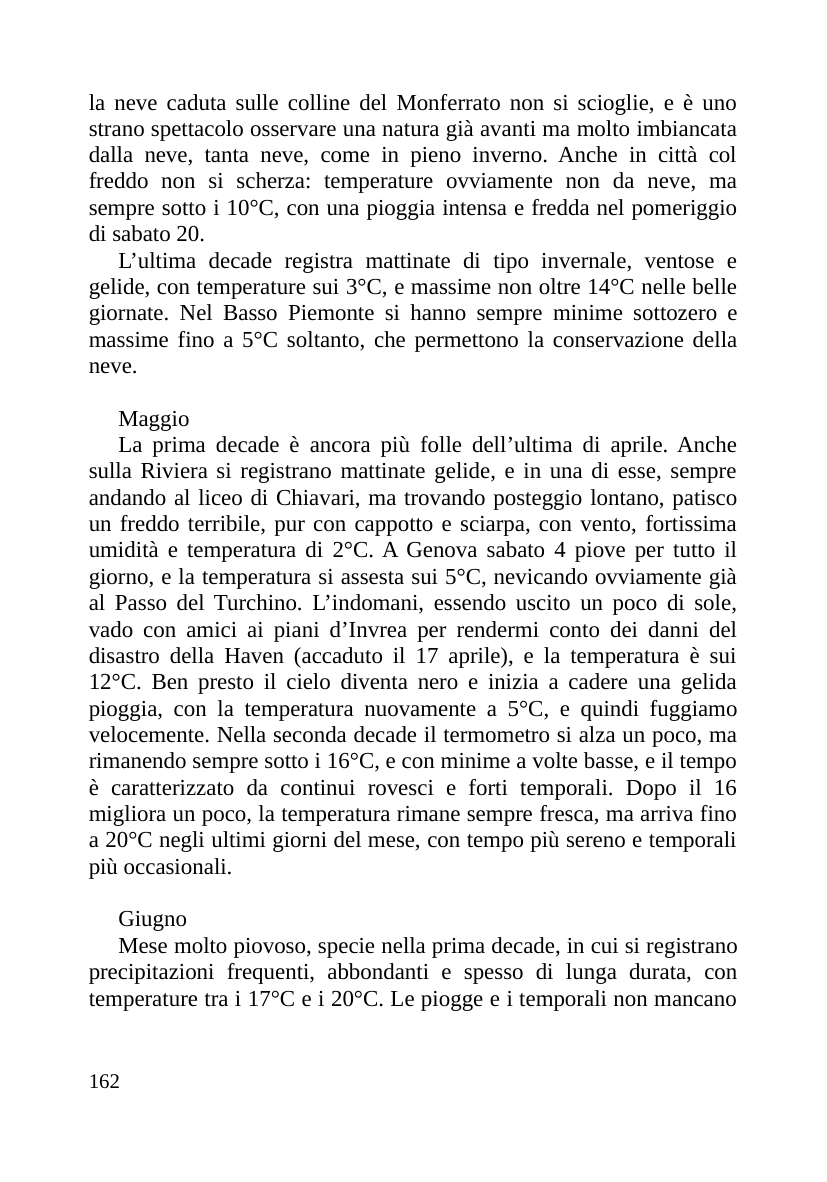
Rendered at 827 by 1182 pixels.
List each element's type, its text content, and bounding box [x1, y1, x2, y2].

text Giugno [88, 906, 738, 932]
text Mese molto piovoso, specie nella prima decade, in cui si registrano precipitazioni frequenti, abbondanti e spesso di lunga durata, con temperature tra i 17°C e i 20°C. Le piogge e i temporali non mancano [88, 932, 738, 1011]
text la neve caduta sulle colline del Monferrato non si scioglie, e è uno strano spettacolo osservare una natura già avanti ma molto imbiancata dalla neve, tanta neve, come in pieno inverno. Anche in città col freddo non si scherza: temperature ovviamente non da neve, ma sempre sotto i 10°C, con una pioggia intensa e fredda nel pomeriggio di sabato 20. [88, 88, 738, 247]
text Maggio [88, 405, 738, 431]
text L’ultima decade registra mattinate di tipo invernale, ventose e gelide, con temperature sui 3°C, e massime non oltre 14°C nelle belle giornate. Nel Basso Piemonte si hanno sempre minime sottozero e massime fino a 5°C soltanto, che permettono la conservazione della neve. [88, 247, 738, 378]
text La prima decade è ancora più folle dell’ultima di aprile. Anche sulla Riviera si registrano mattinate gelide, e in una di esse, sempre andando al liceo di Chiavari, ma trovando posteggio lontano, patisco un freddo terribile, pur con cappotto e sciarpa, con vento, fortissima umidità e temperatura di 2°C. A Genova sabato 4 piove per tutto il giorno, e la temperatura si assesta sui 5°C, nevicando ovviamente già al Passo del Turchino. L’indomani, essendo uscito un poco di sole, vado con amici ai piani d’Invrea per rendermi conto dei danni del disastro della Haven (accaduto il 17 aprile), e la temperatura è sui 12°C. Ben presto il cielo diventa nero e inizia a cadere una gelida pioggia, con la temperatura nuovamente a 5°C, e quindi fuggiamo velocemente. Nella seconda decade il termometro si alza un poco, ma rimanendo sempre sotto i 16°C, e con minime a volte basse, e il tempo è caratterizzato da continui rovesci e forti temporali. Dopo il 16 migliora un poco, la temperatura rimane sempre fresca, ma arriva fino a 20°C negli ultimi giorni del mese, con tempo più sereno e temporali più occasionali. [88, 431, 738, 879]
